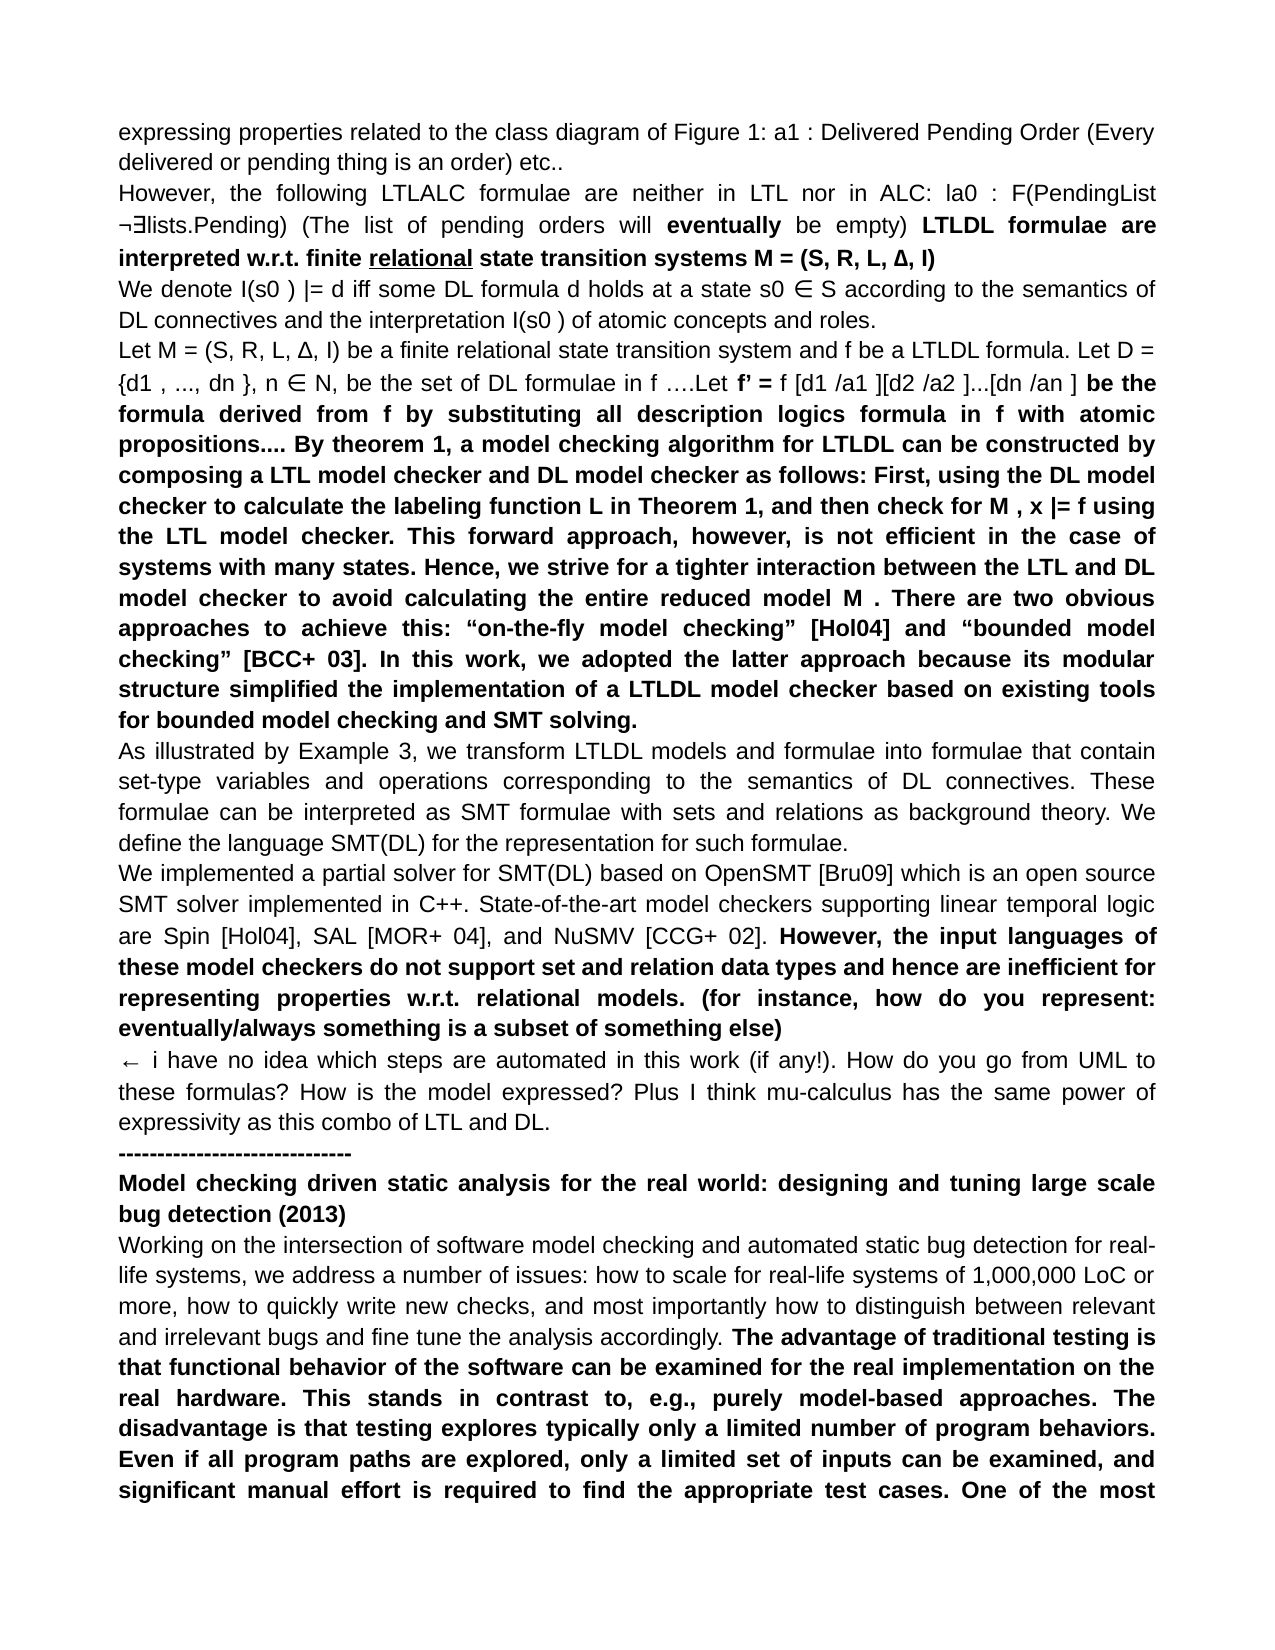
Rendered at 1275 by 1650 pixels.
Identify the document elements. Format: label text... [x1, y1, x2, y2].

text We implemented a partial solver for SMT(DL) based on OpenSMT [Bru09] which is an open source SMT solver implemented in C++. State-of-the-art model checkers supporting linear temporal logic are Spin [Hol04], SAL [MOR+ 04], and NuSMV [CCG+ 02]. However, the input languages of these model checkers do not support set and relation data types and hence are inefficient for representing properties w.r.t. relational models. (for instance, how do you represent: eventually/always something is a subset of something else) [118, 859, 1157, 1042]
text However, the following LTLALC formulae are neither in LTL nor in ALC: la0 : F(PendingList ¬∃lists.Pending) (The list of pending orders will eventually be empty) LTLDL formulae are interpreted w.r.t. finite relational state transition systems M = (S, R, L, ∆, I) [118, 179, 1157, 272]
text ← i have no idea which steps are automated in this work (if any!). How do you go from UML to these formulas? How is the model expressed? Plus I think mu-calculus has the same power of expressivity as this combo of LTL and DL. [118, 1045, 1157, 1135]
text Working on the intersection of software model checking and automated static bug detection for real-life systems, we address a number of issues: how to scale for real-life systems of 1,000,000 LoC or more, how to quickly write new checks, and most importantly how to distinguish between relevant and irrelevant bugs and fine tune the analysis accordingly. The advantage of traditional testing is that functional behavior of the software can be examined for the real implementation on the real hardware. This stands in contrast to, e.g., purely model-based approaches. The disadvantage is that testing explores typically only a limited number of program behaviors. Even if all program paths are explored, only a limited set of inputs can be examined, and significant manual effort is required to find the appropriate test cases. One of the most [118, 1231, 1157, 1503]
text expressing properties related to the class diagram of Figure 1: a1 : Delivered Pending Order (Every delivered or pending thing is an order) etc.. [118, 118, 1157, 176]
text As illustrated by Example 3, we transform LTLDL models and formulae into formulae that contain set-type variables and operations corresponding to the semantics of DL connectives. These formulae can be interpreted as SMT formulae with sets and relations as background theory. We define the language SMT(DL) for the representation for such formulae. [118, 737, 1157, 856]
text Let M = (S, R, L, ∆, I) be a finite relational state transition system and f be a LTLDL formula. Let D = {d1 , ..., dn }, n ∈ N, be the set of DL formulae in f ….Let f’ = f [d1 /a1 ][d2 /a2 ]...[dn /an ] be the formula derived from f by substituting all description logics formula in f with atomic propositions.... By theorem 1, a model checking algorithm for LTLDL can be constructed by composing a LTL model checker and DL model checker as follows: First, using the DL model checker to calculate the labeling function L in Theorem 1, and then check for M , x |= f using the LTL model checker. This forward approach, however, is not efficient in the case of systems with many states. Hence, we strive for a tighter interaction between the LTL and DL model checker to avoid calculating the entire reduced model M . There are two obvious approaches to achieve this: “on-the-fly model checking” [Hol04] and “bounded model checking” [BCC+ 03]. In this work, we adopted the latter approach because its modular structure simplified the implementation of a LTLDL model checker based on existing tools for bounded model checking and SMT solving. [118, 337, 1157, 733]
text ------------------------------ [118, 1139, 1157, 1166]
text Model checking driven static analysis for the real world: designing and tuning large scale bug detection (2013) [118, 1170, 1157, 1227]
text We denote I(s0 ) |= d iff some DL formula d holds at a state s0 ∈ S according to the semantics of DL connectives and the interpretation I(s0 ) of atomic concepts and roles. [118, 276, 1157, 333]
